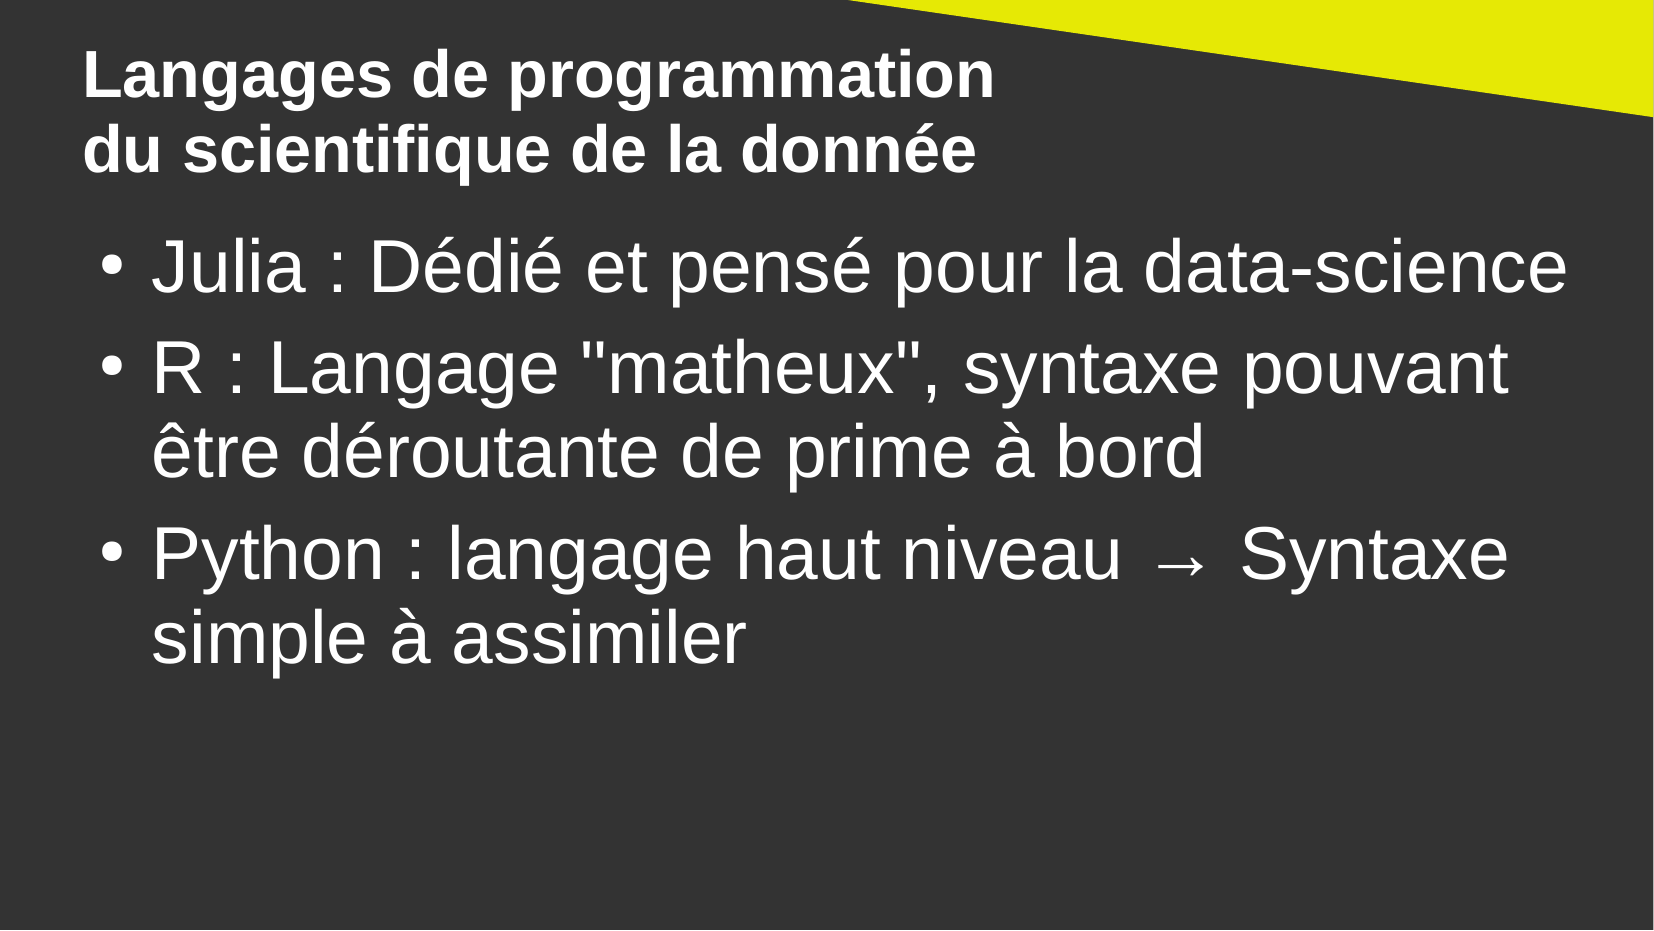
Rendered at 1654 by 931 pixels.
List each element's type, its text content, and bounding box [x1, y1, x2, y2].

list Julia : Dédié et pensé pour la data-science R : Langage "matheux", syntaxe pouvant être déroutante de prime à bord Python : langage haut niveau → Syntaxe simple à assimiler [80, 224, 1620, 703]
title Langages de programmation du scientifique de la donnée [82, 37, 1571, 187]
text_box [847, 0, 1654, 118]
